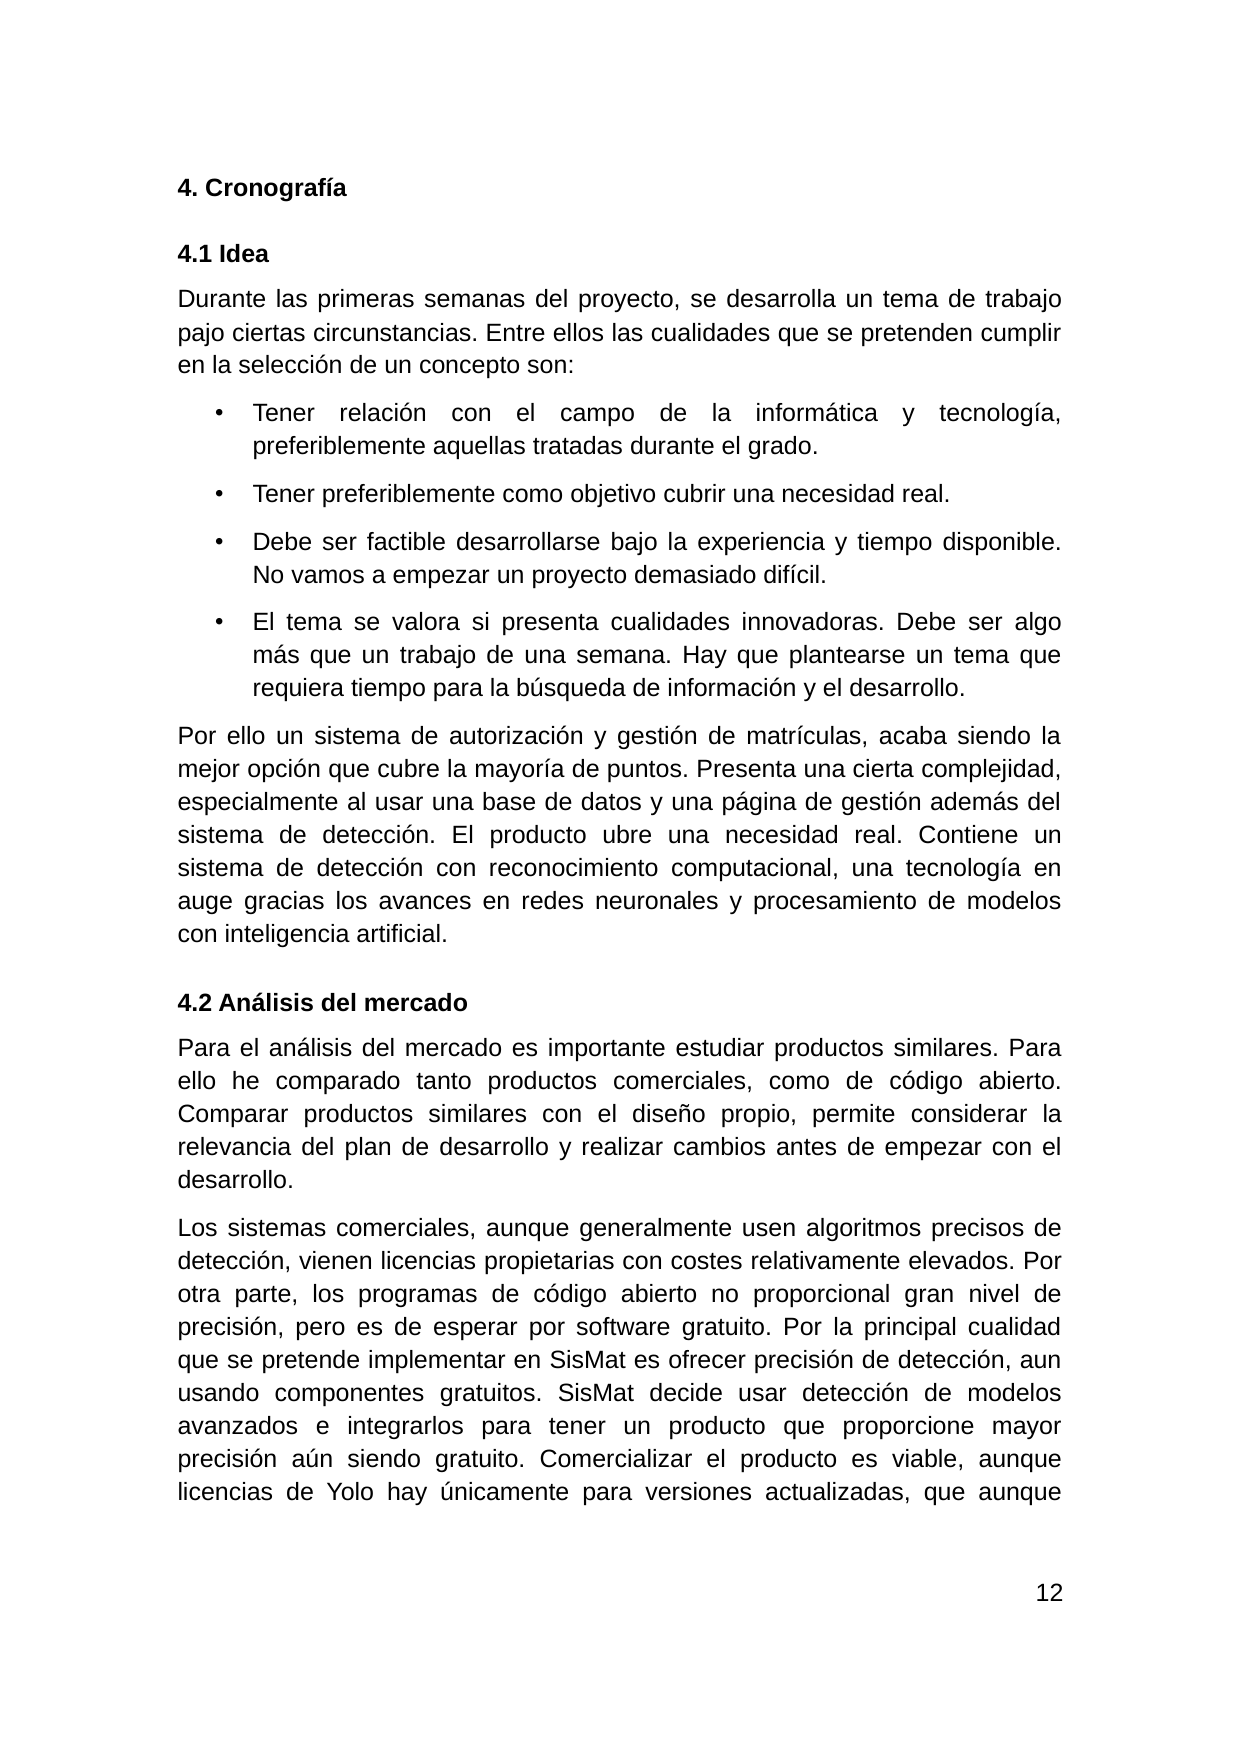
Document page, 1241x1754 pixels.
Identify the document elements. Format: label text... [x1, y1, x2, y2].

list Tener relación con el campo de la informática y tecnología, preferiblemente aquellas tratadas durante el grado. [215, 398, 1063, 460]
subtitle 4.1 Idea [177, 239, 1063, 268]
subtitle 4.2 Análisis del mercado [177, 988, 1063, 1016]
list El tema se valora si presenta cualidades innovadoras. Debe ser algo más que un trabajo de una semana. Hay que plantearse un tema que requiera tiempo para la búsqueda de información y el desarrollo. [215, 607, 1063, 702]
list Tener preferiblemente como objetivo cubrir una necesidad real. [215, 479, 1063, 508]
list Debe ser factible desarrollarse bajo la experiencia y tiempo disponible. No vamos a empezar un proyecto demasiado difícil. [215, 527, 1063, 588]
text Por ello un sistema de autorización y gestión de matrículas, acaba siendo la mejor opción que cubre la mayoría de puntos. Presenta una cierta complejidad, especialmente al usar una base de datos y una página de gestión además del sistema de detección. El producto ubre una necesidad real. Contiene un sistema de detección con reconocimiento computacional, una tecnología en auge gracias los avances en redes neuronales y procesamiento de modelos con inteligencia artificial. [177, 721, 1063, 948]
text Durante las primeras semanas del proyecto, se desarrolla un tema de trabajo pajo ciertas circunstancias. Entre ellos las cualidades que se pretenden cumplir en la selección de un concepto son: [177, 284, 1063, 379]
text Para el análisis del mercado es importante estudiar productos similares. Para ello he comparado tanto productos comerciales, como de código abierto. Comparar productos similares con el diseño propio, permite considerar la relevancia del plan de desarrollo y realizar cambios antes de empezar con el desarrollo. [177, 1033, 1063, 1194]
subtitle 4. Cronografía [177, 173, 1063, 201]
text Los sistemas comerciales, aunque generalmente usen algoritmos precisos de detección, vienen licencias propietarias con costes relativamente elevados. Por otra parte, los programas de código abierto no proporcional gran nivel de precisión, pero es de esperar por software gratuito. Por la principal cualidad que se pretende implementar en SisMat es ofrecer precisión de detección, aun usando componentes gratuitos. SisMat decide usar detección de modelos avanzados e integrarlos para tener un producto que proporcione mayor precisión aún siendo gratuito. Comercializar el producto es viable, aunque licencias de Yolo hay únicamente para versiones actualizadas, que aunque [177, 1213, 1063, 1506]
